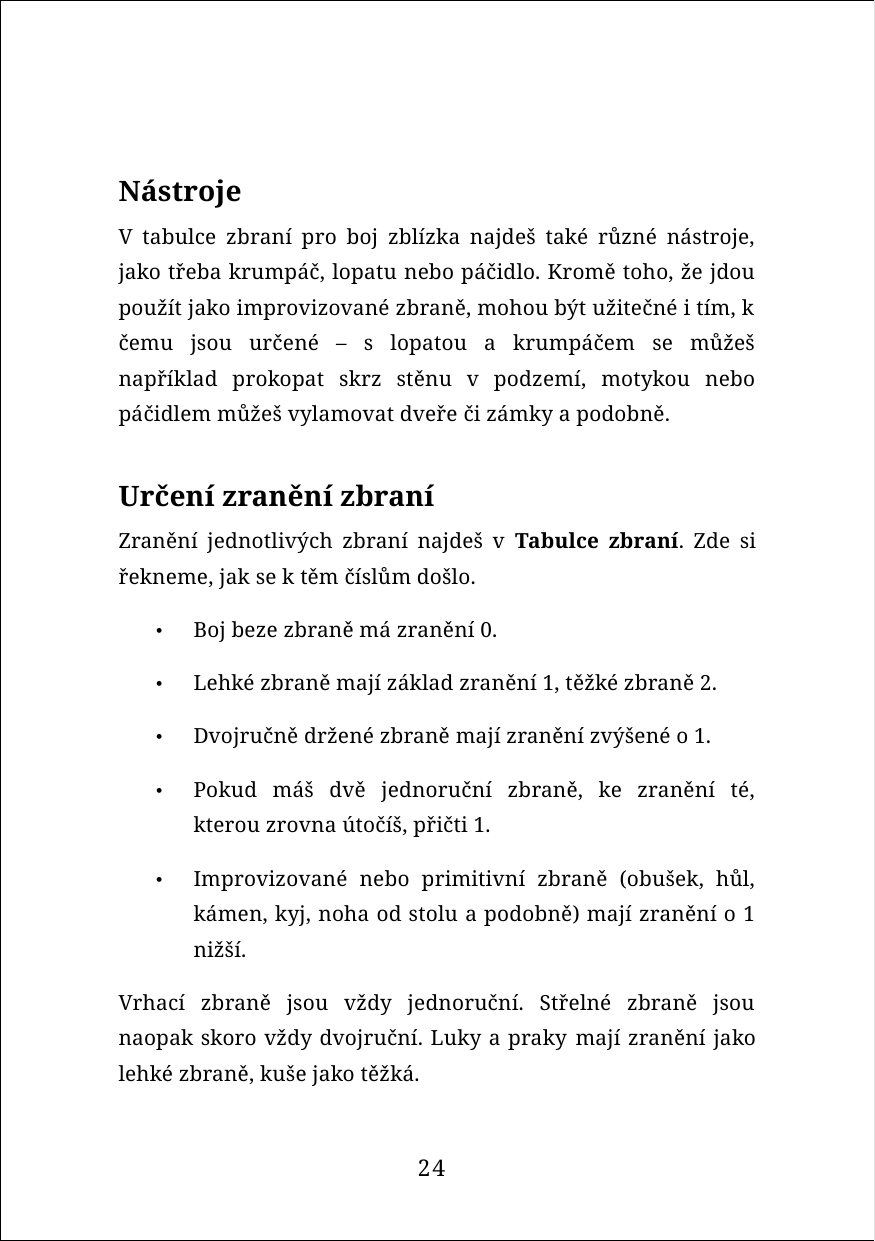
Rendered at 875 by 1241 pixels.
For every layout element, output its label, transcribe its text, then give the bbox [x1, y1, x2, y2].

list Boj beze zbraně má zranění 0. [156, 615, 756, 644]
subtitle Určení zranění zbraní [118, 476, 756, 515]
list Lehké zbraně mají základ zranění 1, těžké zbraně 2. [156, 668, 756, 697]
subtitle Nástroje [118, 172, 756, 210]
list Pokud máš dvě jednoruční zbraně, ke zranění té, kterou zrovna útočíš, přičti 1. [156, 775, 756, 839]
list Improvizované nebo primitivní zbraně (obušek, hůl, kámen, kyj, noha od stolu a podobně) mají zranění o 1 nižší. [156, 864, 756, 963]
text Zranění jednotlivých zbraní najdeš v Tabulce zbraní. Zde si řekneme, jak se k těm číslům došlo. [118, 526, 756, 590]
text Vrhací zbraně jsou vždy jednoruční. Střelné zbraně jsou naopak skoro vždy dvojruční. Luky a praky mají zranění jako lehké zbraně, kuše jako těžká. [118, 988, 756, 1087]
text V tabulce zbraní pro boj zblízka najdeš také různé nástroje, jako třeba krumpáč, lopatu nebo páčidlo. Kromě toho, že jdou použít jako improvizované zbraně, mohou být užitečné i tím, k čemu jsou určené – s lopatou a krumpáčem se můžeš například prokopat skrz stěnu v podzemí, motykou nebo páčidlem můžeš vylamovat dveře či zámky a podobně. [118, 222, 756, 428]
list Dvojručně držené zbraně mají zranění zvýšené o 1. [156, 722, 756, 750]
